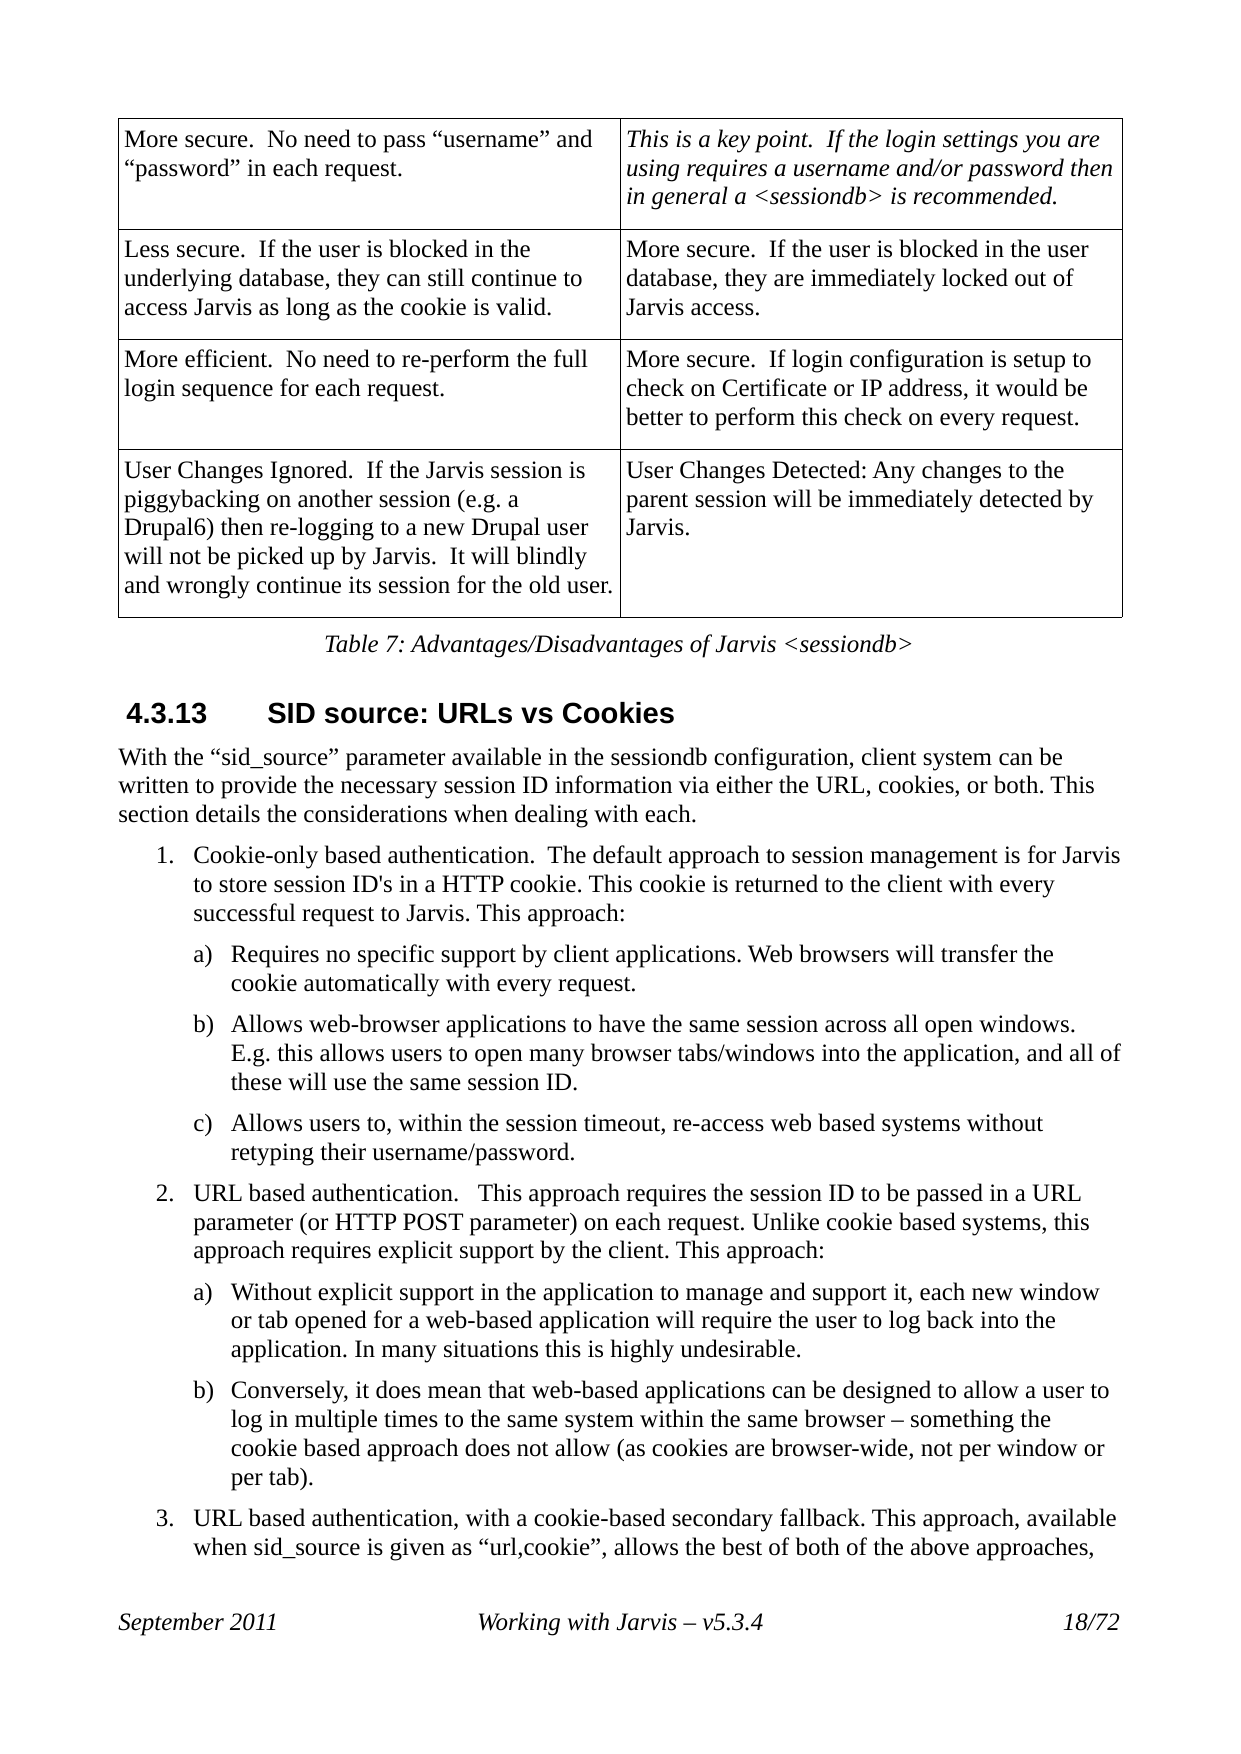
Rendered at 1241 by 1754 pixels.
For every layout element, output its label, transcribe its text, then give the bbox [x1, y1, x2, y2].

list Cookie-only based authentication. The default approach to session management is for Jarvis to store session ID's in a HTTP cookie. This cookie is returned to the client with every successful request to Jarvis. This approach: [156, 841, 1122, 927]
table_cell More secure. No need to pass “username” and “password” in each request. [119, 119, 620, 228]
list Requires no specific support by client applications. Web browsers will transfer the cookie automatically with every request. [193, 939, 1122, 997]
text With the “sid_source” parameter available in the sessiondb configuration, client system can be written to provide the necessary session ID information via either the URL, cookies, or both. This section details the considerations when dealing with each. [118, 742, 1122, 828]
table_cell User Changes Detected: Any changes to the parent session will be immediately detected by Jarvis. [621, 450, 1122, 617]
list URL based authentication. This approach requires the session ID to be passed in a URL parameter (or HTTP POST parameter) on each request. Unlike cookie based systems, this approach requires explicit support by the client. This approach: [156, 1178, 1122, 1264]
text Table 7: Advantages/Disadvantages of Jarvis <sessiondb> [118, 629, 1122, 658]
table_cell More secure. If the user is blocked in the user database, they are immediately locked out of Jarvis access. [621, 230, 1122, 339]
table_cell This is a key point. If the login settings you are using requires a username and/or password then in general a <sessiondb> is recommended. [621, 119, 1122, 228]
list Allows users to, within the session timeout, re-access web based systems without retyping their username/password. [193, 1108, 1122, 1166]
table_cell User Changes Ignored. If the Jarvis session is piggybacking on another session (e.g. a Drupal6) then re-logging to a new Drupal user will not be picked up by Jarvis. It will blindly and wrongly continue its session for the old user. [119, 450, 620, 617]
list Allows web-browser applications to have the same session across all open windows. E.g. this allows users to open many browser tabs/windows into the application, and all of these will use the same session ID. [193, 1009, 1122, 1096]
list Conversely, it does mean that web-based applications can be designed to allow a user to log in multiple times to the same system within the same browser – something the cookie based approach does not allow (as cookies are browser-wide, not per window or per tab). [193, 1376, 1122, 1491]
table_cell More efficient. No need to re-perform the full login sequence for each request. [119, 340, 620, 449]
list URL based authentication, with a cookie-based secondary fallback. This approach, available when sid_source is given as “url,cookie”, allows the best of both of the above approaches, [156, 1503, 1122, 1561]
list Without explicit support in the application to manage and support it, each new window or tab opened for a web-based application will require the user to log back into the application. In many situations this is highly undesirable. [193, 1277, 1122, 1363]
table_cell More secure. If login configuration is setup to check on Certificate or IP address, it would be better to perform this check on every request. [621, 340, 1122, 449]
subtitle SID source: URLs vs Cookies [118, 696, 1122, 729]
table_cell Less secure. If the user is blocked in the underlying database, they can still continue to access Jarvis as long as the cookie is valid. [119, 230, 620, 339]
